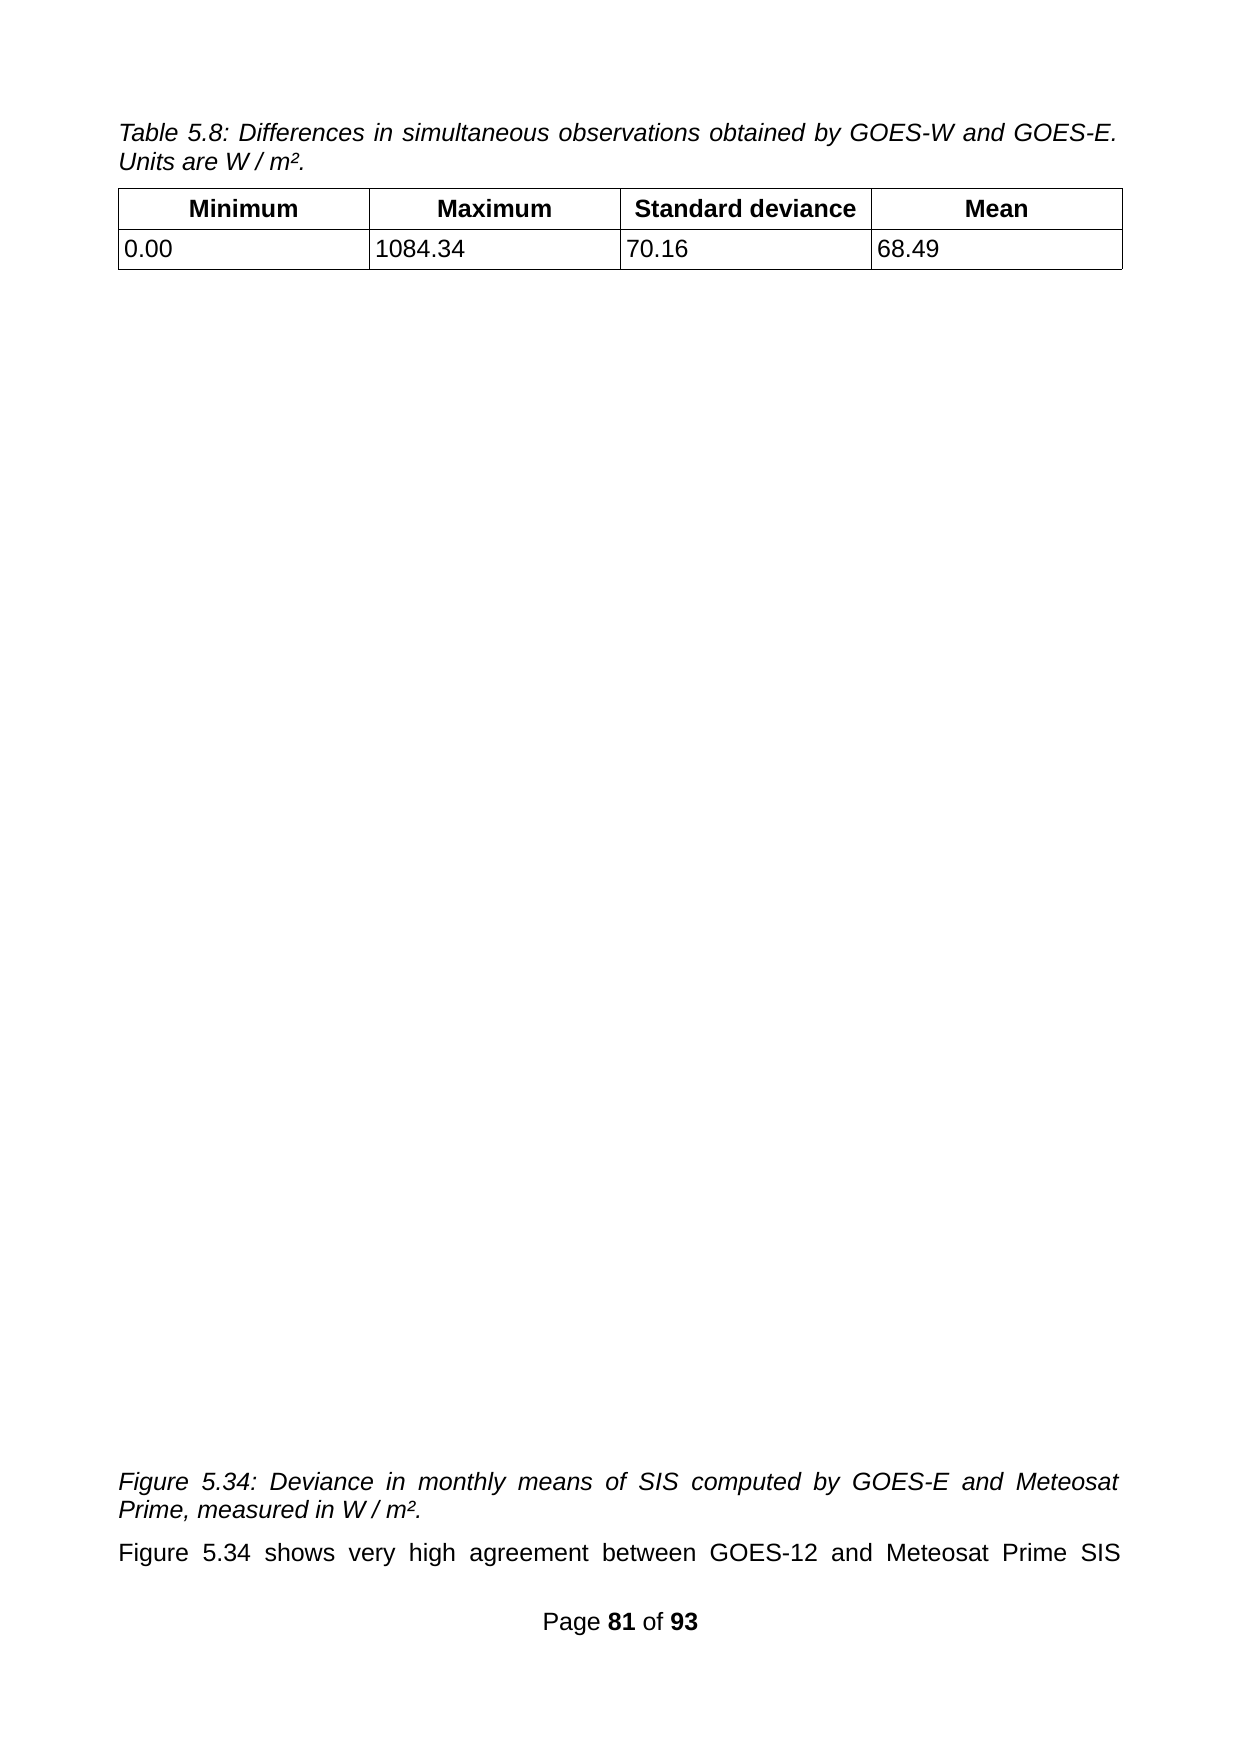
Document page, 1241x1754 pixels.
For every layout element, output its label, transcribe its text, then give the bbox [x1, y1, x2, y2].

table_cell 70.16 [621, 230, 871, 269]
text Table 5.8: Differences in simultaneous observations obtained by GOES-W and GOES-E. Units are W / m². [118, 118, 1122, 176]
text Figure 5.34: Deviance in monthly means of SIS computed by GOES-E and Meteosat Prime, measured in W / m². [118, 337, 1122, 1524]
table_header Mean [872, 189, 1122, 228]
table_cell 68.49 [872, 230, 1122, 269]
table_header Maximum [370, 189, 620, 228]
table_cell 1084.34 [370, 230, 620, 269]
table_header Minimum [119, 189, 369, 228]
table_cell 0.00 [119, 230, 369, 269]
text [118, 324, 1122, 337]
table_header Standard deviance [621, 189, 871, 228]
text Figure 5.34 shows very high agreement between GOES-12 and Meteosat Prime SIS [118, 1524, 1122, 1567]
